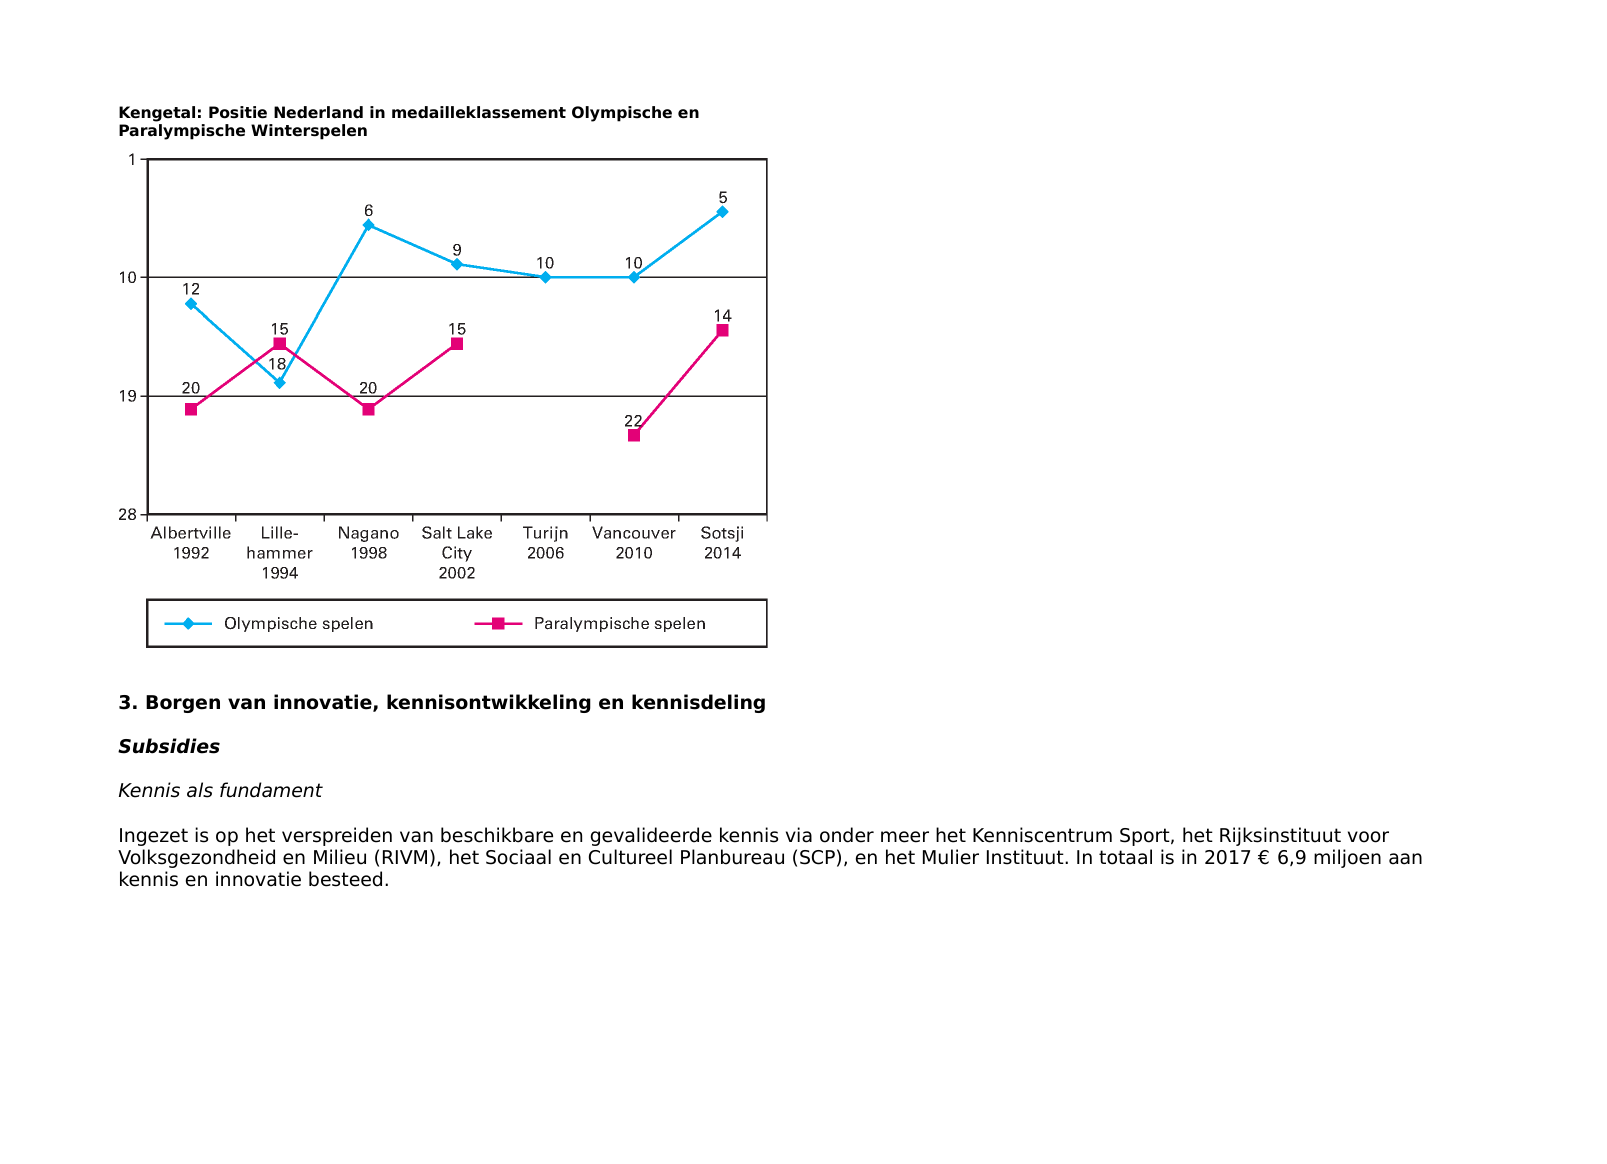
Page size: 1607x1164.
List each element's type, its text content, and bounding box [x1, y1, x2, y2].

subtitle Subsidies [118, 736, 1488, 758]
subtitle 3. Borgen van innovatie, kennisontwikkeling en kennisdeling [118, 692, 1488, 714]
text Ingezet is op het verspreiden van beschikbare en gevalideerde kennis via onder meer het Kenniscentrum Sport, het Rijksinstituut voor Volksgezondheid en Milieu (RIVM), het Sociaal en Cultureel Planbureau (SCP), en het Mulier Instituut. In totaal is in 2017 € 6,9 miljoen aan kennis en innovatie besteed. [118, 824, 1488, 891]
text Kengetal: Positie Nederland in medailleklassement Olympische en Paralympische Winterspelen [118, 104, 768, 140]
subtitle Kennis als fundament [118, 780, 1488, 802]
picture [118, 151, 768, 648]
